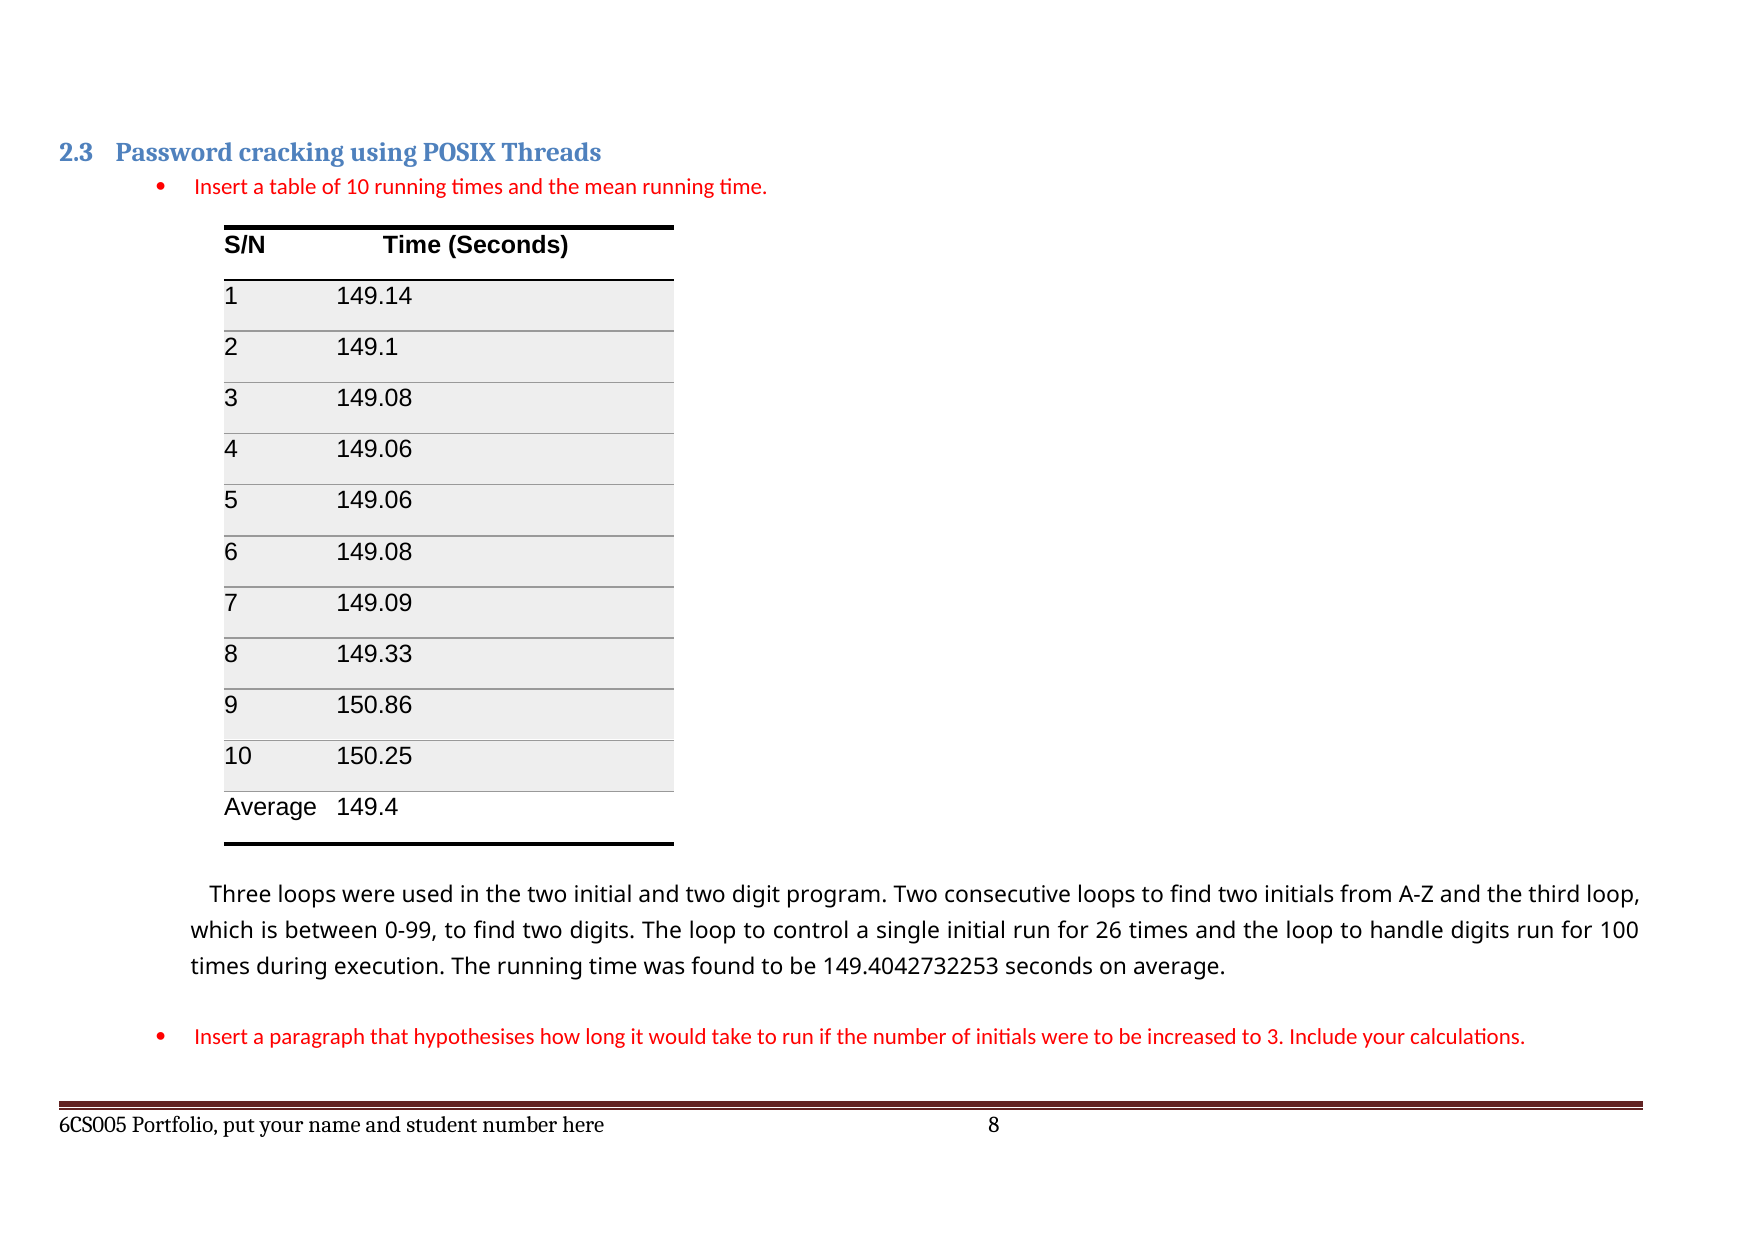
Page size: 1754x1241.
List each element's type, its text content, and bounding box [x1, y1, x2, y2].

list Three loops were used in the two initial and two digit program. Two consecutive loops to find two initials from A-Z and the third loop, which is between 0-99, to find two digits. The loop to control a single initial run for 26 times and the loop to handle digits run for 100 times during execution. The running time was found to be 149.4042732253 seconds on average. [190, 878, 1643, 981]
table_cell 149.06 [336, 434, 674, 484]
table_cell 8 [224, 639, 336, 688]
table_cell 7 [224, 588, 336, 637]
table_cell 149.14 [336, 281, 674, 330]
table_cell 149.1 [336, 332, 674, 381]
list Insert a table of 10 running times and the mean running time. [157, 172, 1643, 200]
table_cell 9 [224, 690, 336, 739]
table_header S/N [224, 230, 336, 279]
table_cell 3 [224, 383, 336, 433]
table_cell 150.25 [336, 741, 674, 791]
table_cell 1 [224, 281, 336, 330]
table_cell 6 [224, 537, 336, 586]
list Insert a paragraph that hypothesises how long it would take to run if the number of initials were to be increased to 3. Include your calculations. [157, 1022, 1643, 1050]
table_cell 2 [224, 332, 336, 381]
table_cell 4 [224, 434, 336, 484]
table_cell Average [224, 792, 336, 842]
table_cell 149.08 [336, 537, 674, 586]
table_cell 149.09 [336, 588, 674, 637]
table_cell 149.33 [336, 639, 674, 688]
table_cell 150.86 [336, 690, 674, 739]
table_cell 149.4 [336, 792, 674, 842]
subtitle Password cracking using POSIX Threads [59, 137, 1624, 168]
table_cell 149.06 [336, 485, 674, 535]
table_cell 10 [224, 741, 336, 791]
table_header Time (Seconds) [336, 230, 674, 279]
table_cell 149.08 [336, 383, 674, 433]
table_cell 5 [224, 485, 336, 535]
